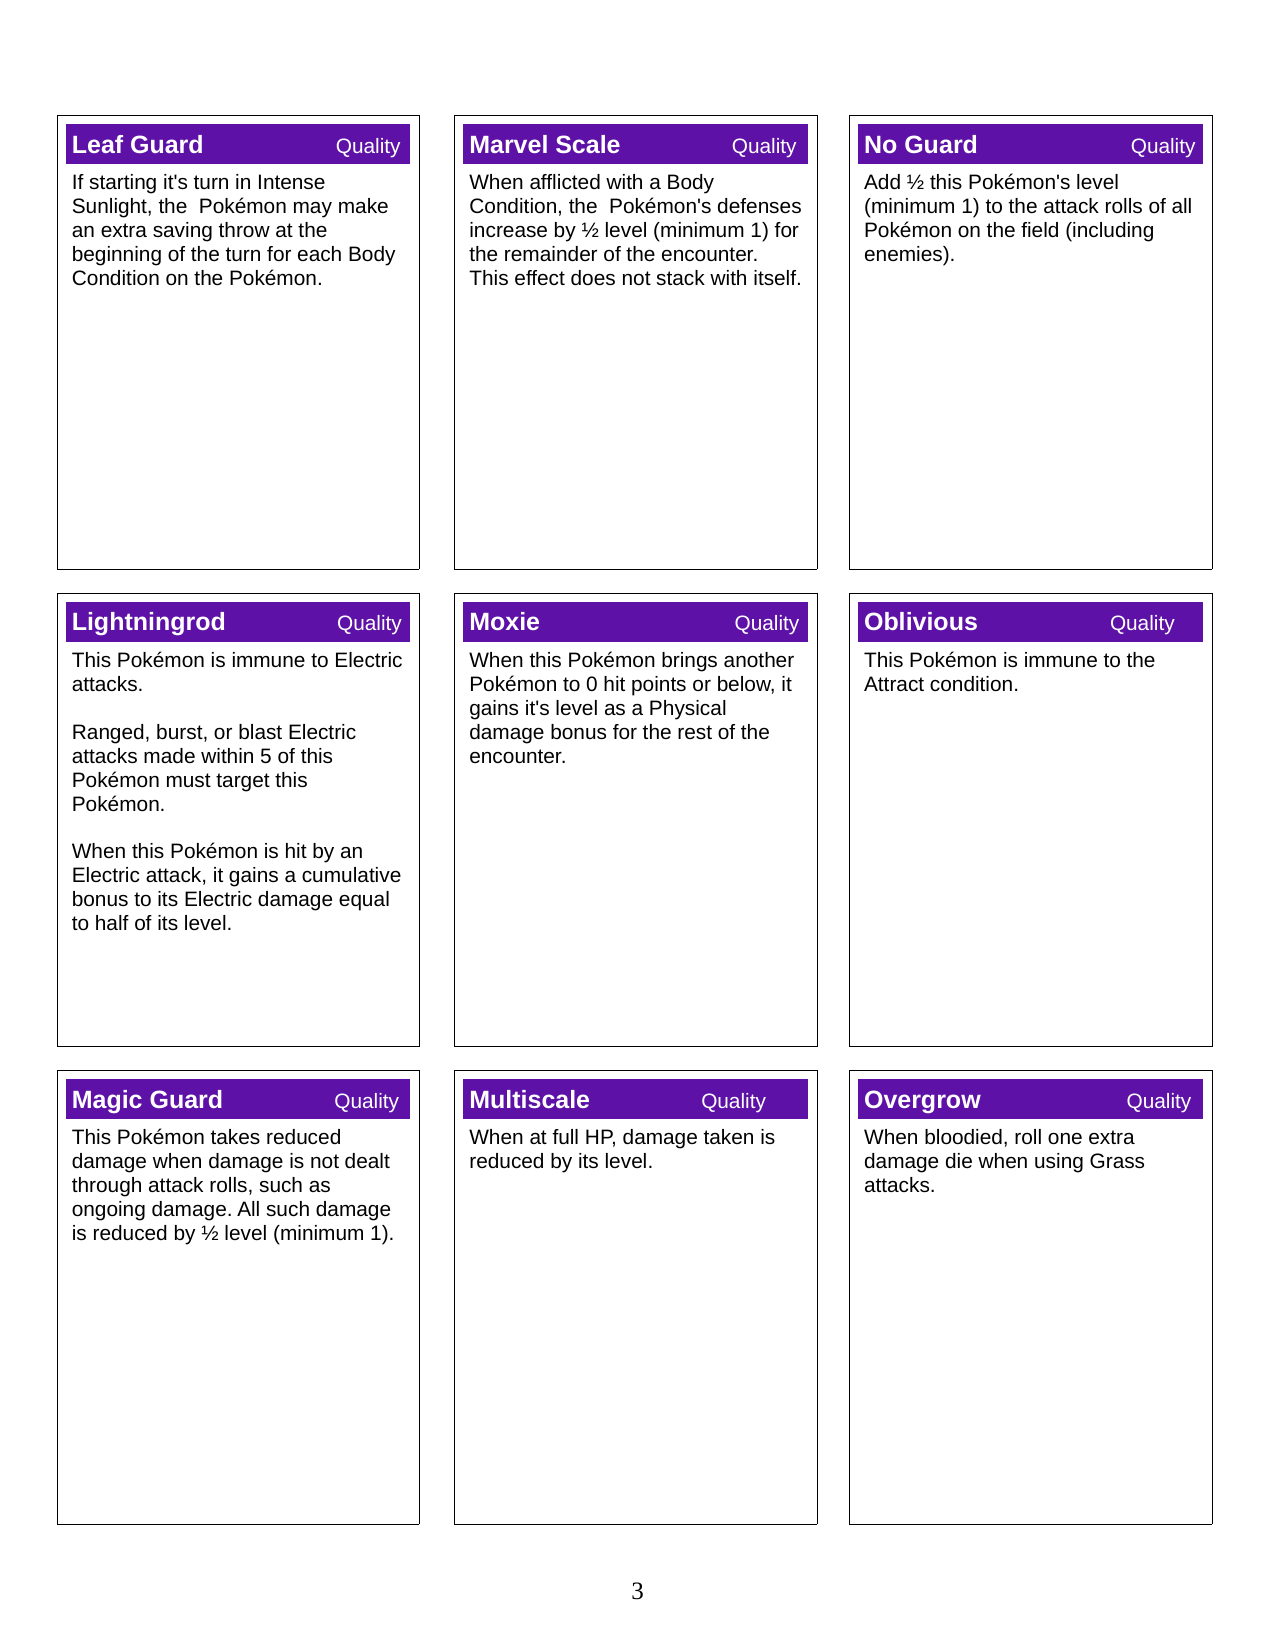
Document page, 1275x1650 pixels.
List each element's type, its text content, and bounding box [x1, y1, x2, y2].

table_cell Add ½ this Pokémon's level (minimum 1) to the attack rolls of all Pokémon on the field (including enemies). [858, 164, 1203, 272]
table_cell When bloodied, roll one extra damage die when using Grass attacks. [858, 1120, 1203, 1203]
table_cell This Pokémon is immune to the Attract condition. [858, 642, 1203, 701]
table_cell If starting it's turn in Intense Sunlight, the Pokémon may make an extra saving throw at the beginning of the turn for each Body Condition on the Pokémon. [66, 164, 410, 296]
table_header Overgrow Quality [858, 1079, 1203, 1119]
table_header Multiscale Quality [463, 1079, 808, 1119]
table_header No Guard Quality [858, 124, 1203, 164]
table_cell When at full HP, damage taken is reduced by its level. [463, 1120, 808, 1179]
table_header Marvel Scale Quality [463, 124, 808, 164]
table_cell This Pokémon is immune to Electric attacks. Ranged, burst, or blast Electric attacks made within 5 of this Pokémon must target this Pokémon. When this Pokémon is hit by an Electric attack, it gains a cumulative bonus to its Electric damage equal to half of its level. [66, 642, 410, 941]
table_header Oblivious Quality [858, 602, 1203, 642]
table_header Moxie Quality [463, 602, 808, 642]
table_header Magic Guard Quality [66, 1079, 410, 1119]
table_cell This Pokémon takes reduced damage when damage is not dealt through attack rolls, such as ongoing damage. All such damage is reduced by ½ level (minimum 1). [66, 1120, 410, 1251]
table_cell When this Pokémon brings another Pokémon to 0 hit points or below, it gains it's level as a Physical damage bonus for the rest of the encounter. [463, 642, 808, 773]
table_header Leaf Guard Quality [66, 124, 410, 164]
table_header Lightningrod Quality [66, 602, 410, 642]
table_cell When afflicted with a Body Condition, the Pokémon's defenses increase by ½ level (minimum 1) for the remainder of the encounter. This effect does not stack with itself. [463, 164, 808, 296]
